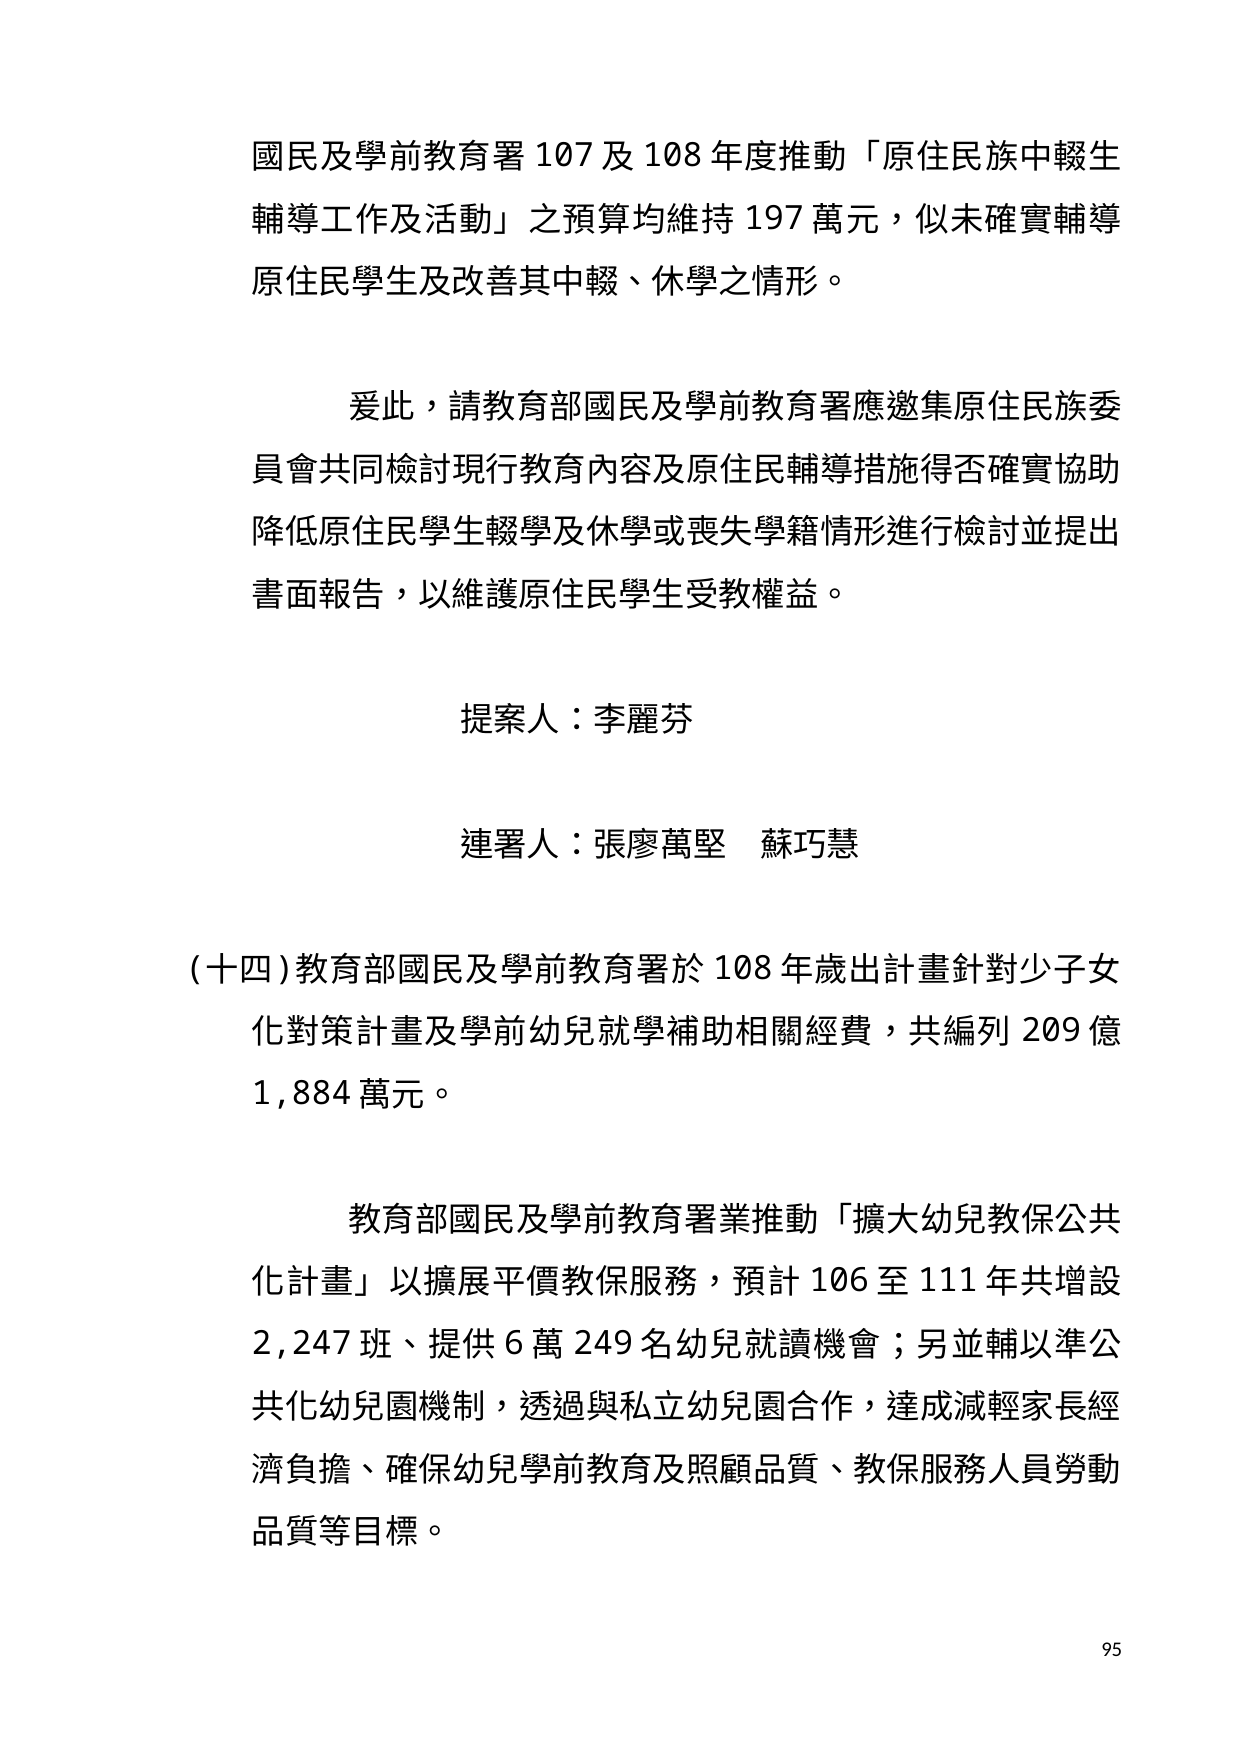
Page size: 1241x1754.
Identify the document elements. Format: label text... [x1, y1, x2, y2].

text 提案人：李麗芬 [460, 675, 1122, 737]
text 教育部國民及學前教育署業推動「擴大幼兒教保公共化計畫」以擴展平價教保服務，預計106至111年共增設2,247班、提供6萬249名幼兒就讀機會；另並輔以準公共化幼兒園機制，透過與私立幼兒園合作，達成減輕家長經濟負擔、確保幼兒學前教育及照顧品質、教保服務人員勞動品質等目標。 [185, 1175, 1122, 1550]
text 連署人：張廖萬堅 蘇巧慧 [460, 800, 1122, 862]
text 爰此，請教育部國民及學前教育署應邀集原住民族委員會共同檢討現行教育內容及原住民輔導措施得否確實協助降低原住民學生輟學及休學或喪失學籍情形進行檢討並提出書面報告，以維護原住民學生受教權益。 [185, 362, 1122, 612]
text (十四)教育部國民及學前教育署於108年歲出計畫針對少子女化對策計畫及學前幼兒就學補助相關經費，共編列209億1,884萬元。 [185, 925, 1122, 1112]
text 國民及學前教育署107及108年度推動「原住民族中輟生輔導工作及活動」之預算均維持197萬元，似未確實輔導原住民學生及改善其中輟、休學之情形。 [185, 112, 1122, 300]
